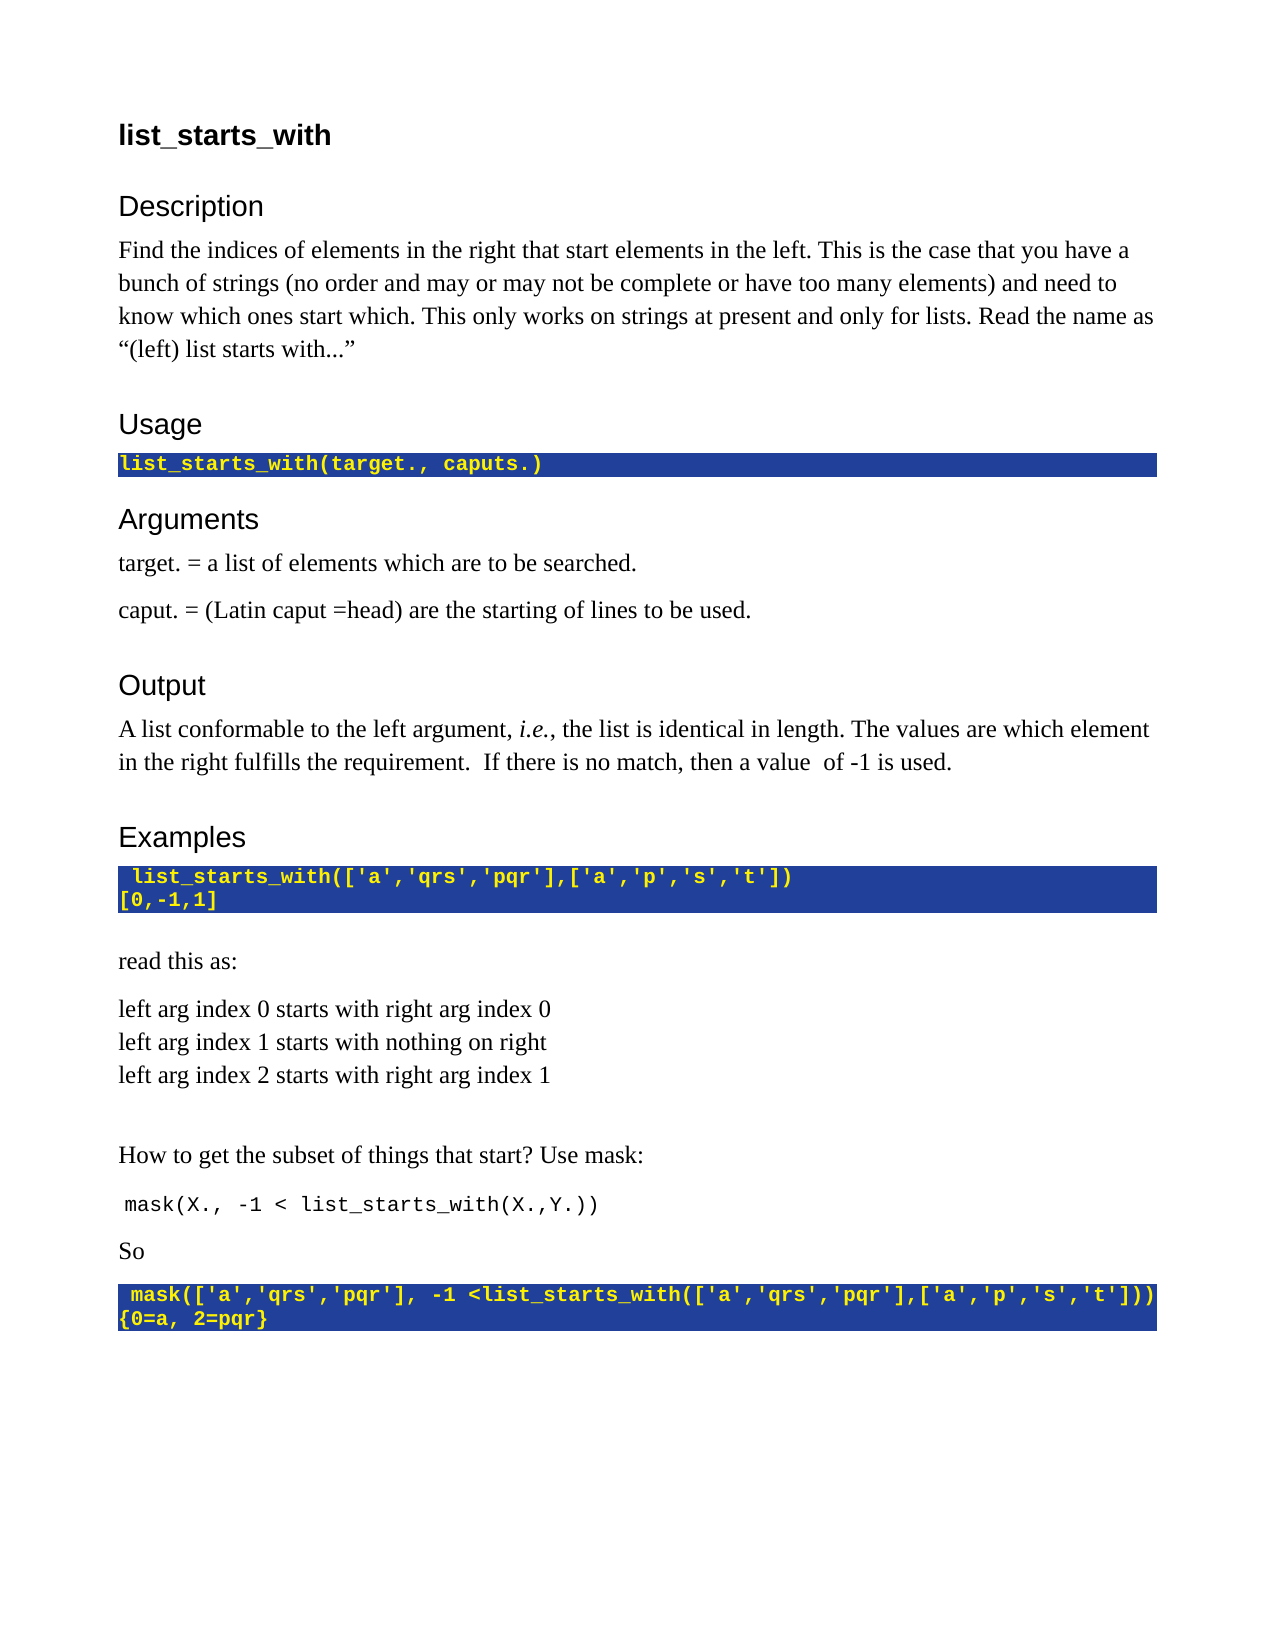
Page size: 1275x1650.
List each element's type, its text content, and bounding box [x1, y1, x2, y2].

text Find the indices of elements in the right that start elements in the left. This is the case that you have a bunch of strings (no order and may or may not be complete or have too many elements) and need to know which ones start which. This only works on strings at present and only for lists. Read the name as “(left) list starts with...” [118, 235, 1157, 363]
subtitle Usage [118, 407, 1157, 441]
subtitle Description [118, 189, 1157, 223]
text A list conformable to the left argument, i.e., the list is identical in length. The values are which element in the right fulfills the requirement. If there is no match, then a value of -1 is used. [118, 714, 1157, 776]
text [0,-1,1] [118, 889, 1157, 913]
text list_starts_with(target., caputs.) [118, 453, 1157, 477]
subtitle Examples [118, 820, 1157, 853]
text caput. = (Latin caput =head) are the starting of lines to be used. [118, 595, 1157, 624]
text How to get the subset of things that start? Use mask: [118, 1140, 1157, 1169]
subtitle Output [118, 668, 1157, 702]
text So [118, 1236, 1157, 1265]
text mask(['a','qrs','pqr'], -1 <list_starts_with(['a','qrs','pqr'],['a','p','s','t'])) [118, 1284, 1157, 1308]
text target. = a list of elements which are to be searched. [118, 548, 1157, 577]
subtitle Arguments [118, 502, 1157, 535]
subtitle list_starts_with [118, 118, 1157, 152]
text read this as: [118, 913, 1157, 975]
text left arg index 0 starts with right arg index 0 left arg index 1 starts with nothing on right left arg index 2 starts with right arg index 1 [118, 994, 1157, 1121]
text {0=a, 2=pqr} [118, 1308, 1157, 1331]
text list_starts_with(['a','qrs','pqr'],['a','p','s','t']) [118, 866, 1157, 889]
text mask(X., -1 < list_starts_with(X.,Y.)) [118, 1188, 1157, 1217]
